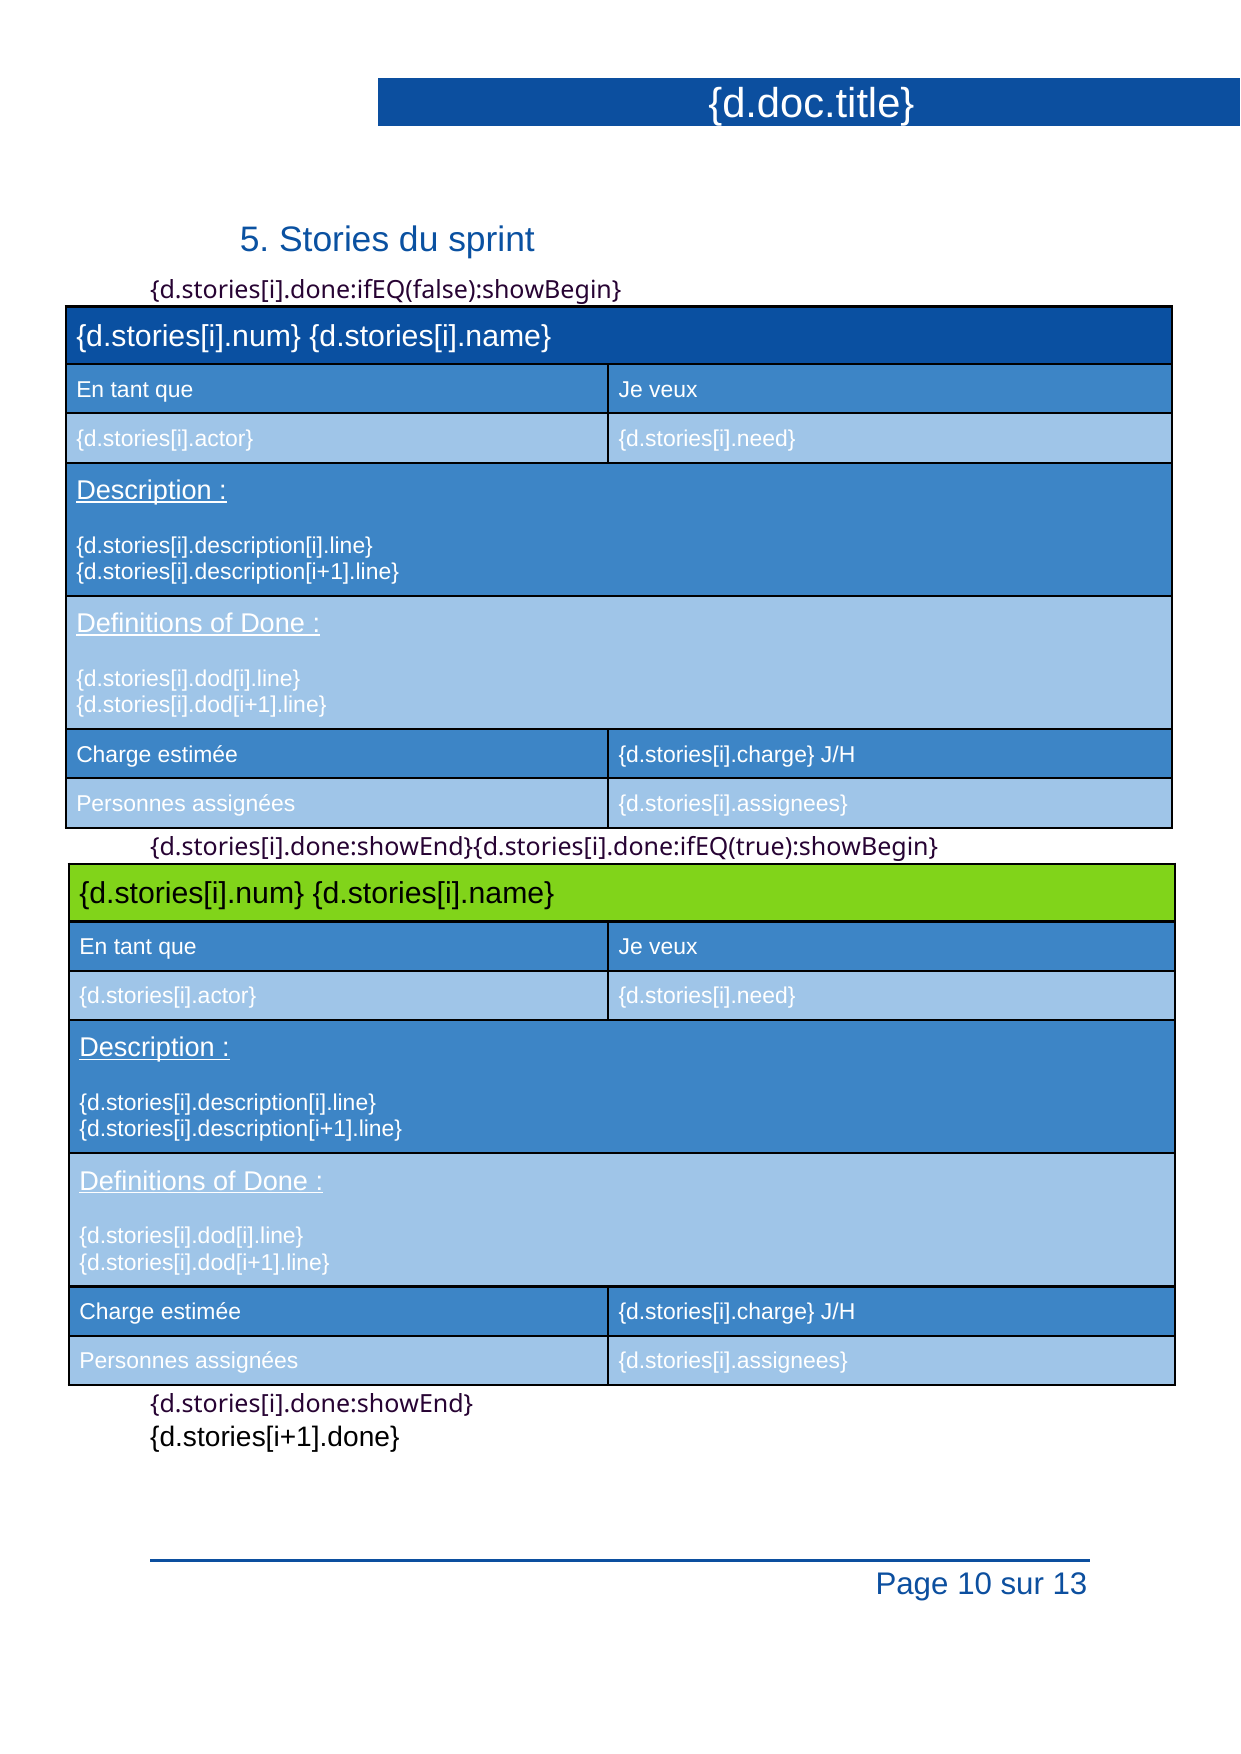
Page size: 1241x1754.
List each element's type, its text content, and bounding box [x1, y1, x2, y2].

table_cell Charge estimée [67, 730, 607, 777]
table_cell Je veux [609, 923, 1174, 970]
table_cell En tant que [67, 365, 607, 412]
table_cell {d.stories[i].need} [609, 414, 1171, 462]
table_cell En tant que [70, 923, 607, 970]
text {d.stories[i+1].done} [150, 1420, 1090, 1452]
subtitle 5. Stories du sprint [239, 218, 1090, 259]
table_cell Description : {d.stories[i].description[i].line} {d.stories[i].description[i+1].line} [67, 464, 1171, 595]
table_cell {d.stories[i].charge} J/H [609, 1288, 1174, 1335]
table_cell Personnes assignées [67, 779, 607, 827]
text {d.stories[i].done:ifEQ(false):showBegin} [150, 271, 1090, 305]
table_header {d.stories[i].num} {d.stories[i].name} [67, 308, 1171, 363]
text {d.stories[i].done:showEnd}{d.stories[i].done:ifEQ(true):showBegin} [150, 829, 1090, 863]
table_cell Je veux [609, 365, 1171, 412]
table_cell Personnes assignées [70, 1337, 607, 1384]
table_cell {d.stories[i].actor} [70, 972, 607, 1019]
table_cell Charge estimée [70, 1288, 607, 1335]
table_cell {d.stories[i].charge} J/H [609, 730, 1171, 777]
table_cell {d.stories[i].assignees} [609, 1337, 1174, 1384]
table_cell {d.stories[i].need} [609, 972, 1174, 1019]
text {d.stories[i].done:showEnd} [150, 1386, 1090, 1420]
table_cell Definitions of Done : {d.stories[i].dod[i].line} {d.stories[i].dod[i+1].line} [70, 1154, 1174, 1285]
table_cell Definitions of Done : {d.stories[i].dod[i].line} {d.stories[i].dod[i+1].line} [67, 597, 1171, 728]
table_cell {d.stories[i].assignees} [609, 779, 1171, 827]
table_header {d.stories[i].num} {d.stories[i].name} [70, 865, 1174, 920]
table_cell Description : {d.stories[i].description[i].line} {d.stories[i].description[i+1].line} [70, 1021, 1174, 1152]
table_cell {d.stories[i].actor} [67, 414, 607, 462]
